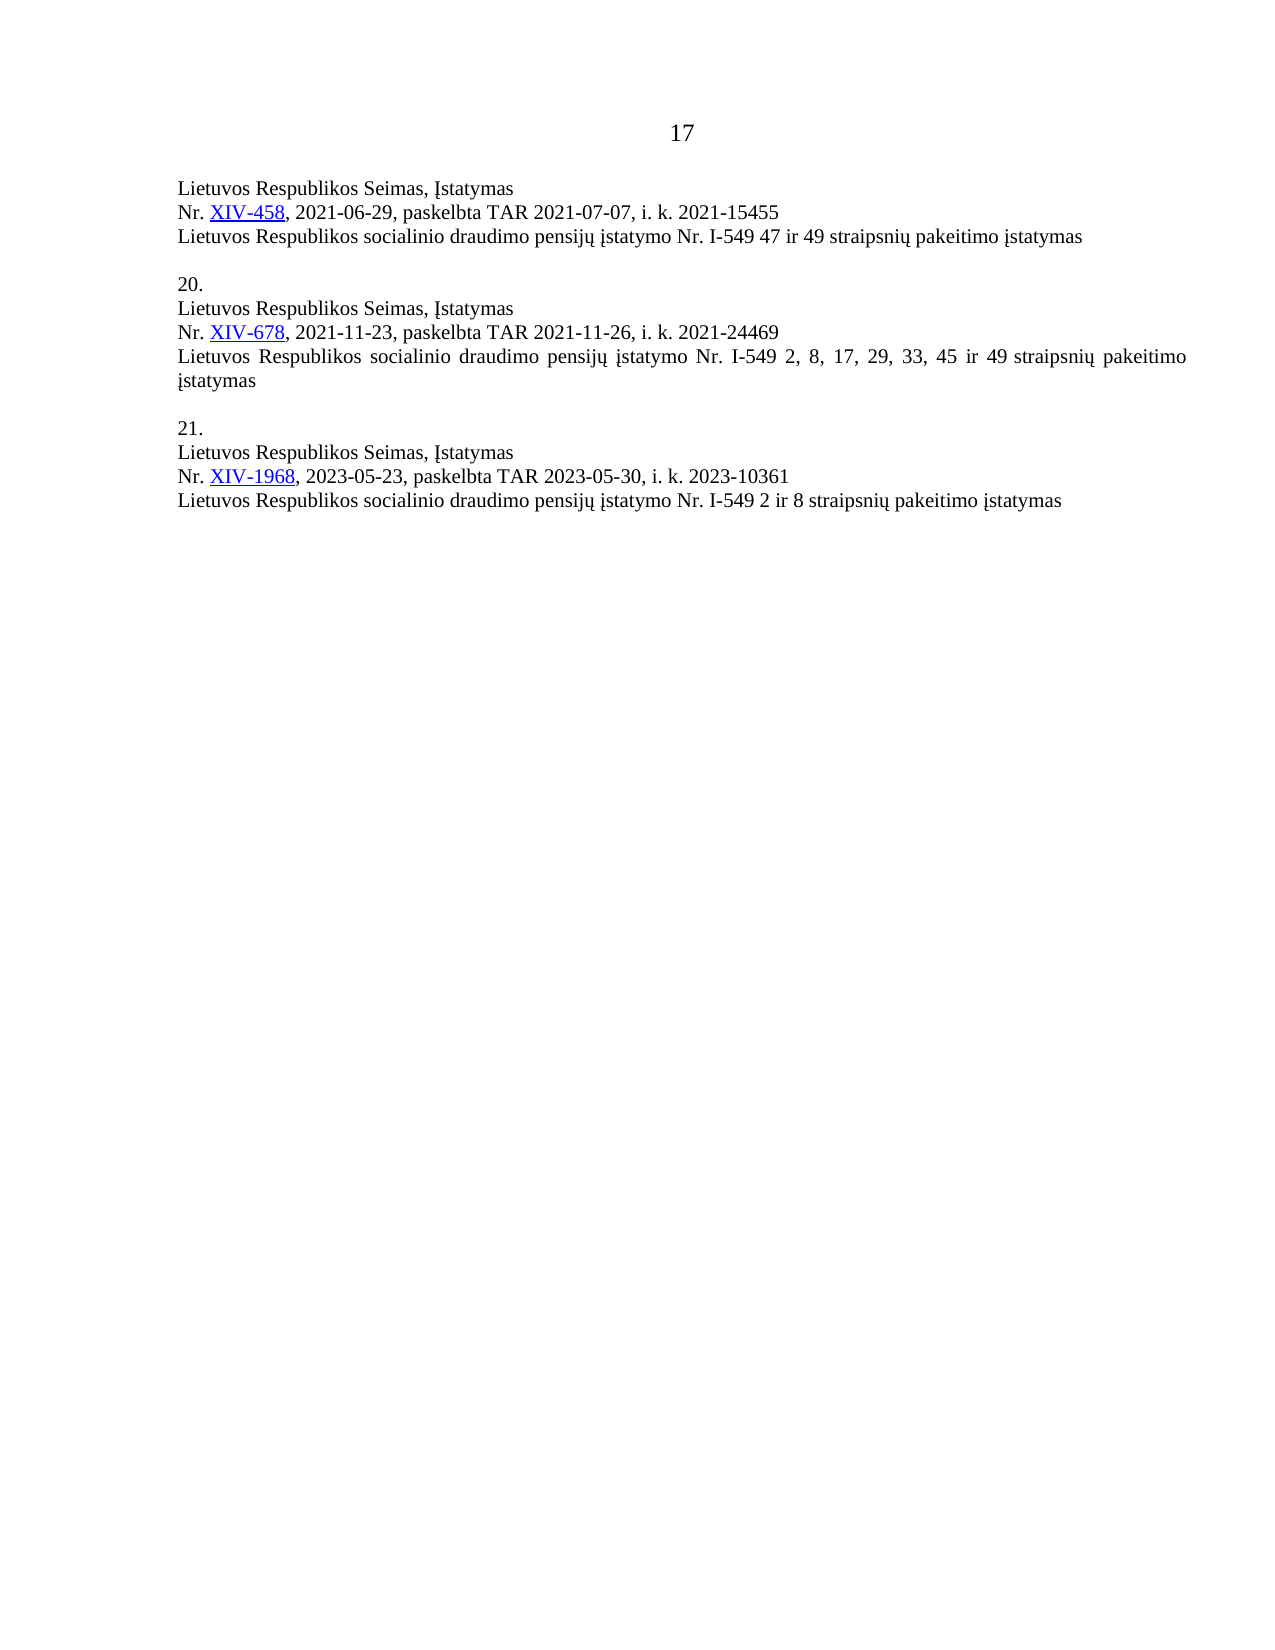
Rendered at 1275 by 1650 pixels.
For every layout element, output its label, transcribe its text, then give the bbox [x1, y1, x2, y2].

text Lietuvos Respublikos Seimas, Įstatymas [177, 296, 1186, 320]
text Lietuvos Respublikos socialinio draudimo pensijų įstatymo Nr. I-549 2 ir 8 straipsnių pakeitimo įstatymas [177, 488, 1186, 512]
text Nr. XIV-1968, 2023-05-23, paskelbta TAR 2023-05-30, i. k. 2023-10361 [177, 464, 1186, 488]
text Nr. XIV-458, 2021-06-29, paskelbta TAR 2021-07-07, i. k. 2021-15455 [177, 200, 1186, 224]
text Lietuvos Respublikos socialinio draudimo pensijų įstatymo Nr. I-549 47 ir 49 straipsnių pakeitimo įstatymas [177, 224, 1186, 248]
text Lietuvos Respublikos Seimas, Įstatymas [177, 176, 1186, 200]
text Nr. XIV-678, 2021-11-23, paskelbta TAR 2021-11-26, i. k. 2021-24469 [177, 320, 1186, 344]
text 21. [177, 416, 1186, 440]
text 20. [177, 272, 1186, 296]
text Lietuvos Respublikos socialinio draudimo pensijų įstatymo Nr. I-549 2, 8, 17, 29, 33, 45 ir 49 straipsnių pakeitimo įstatymas [177, 344, 1186, 392]
text Lietuvos Respublikos Seimas, Įstatymas [177, 440, 1186, 464]
